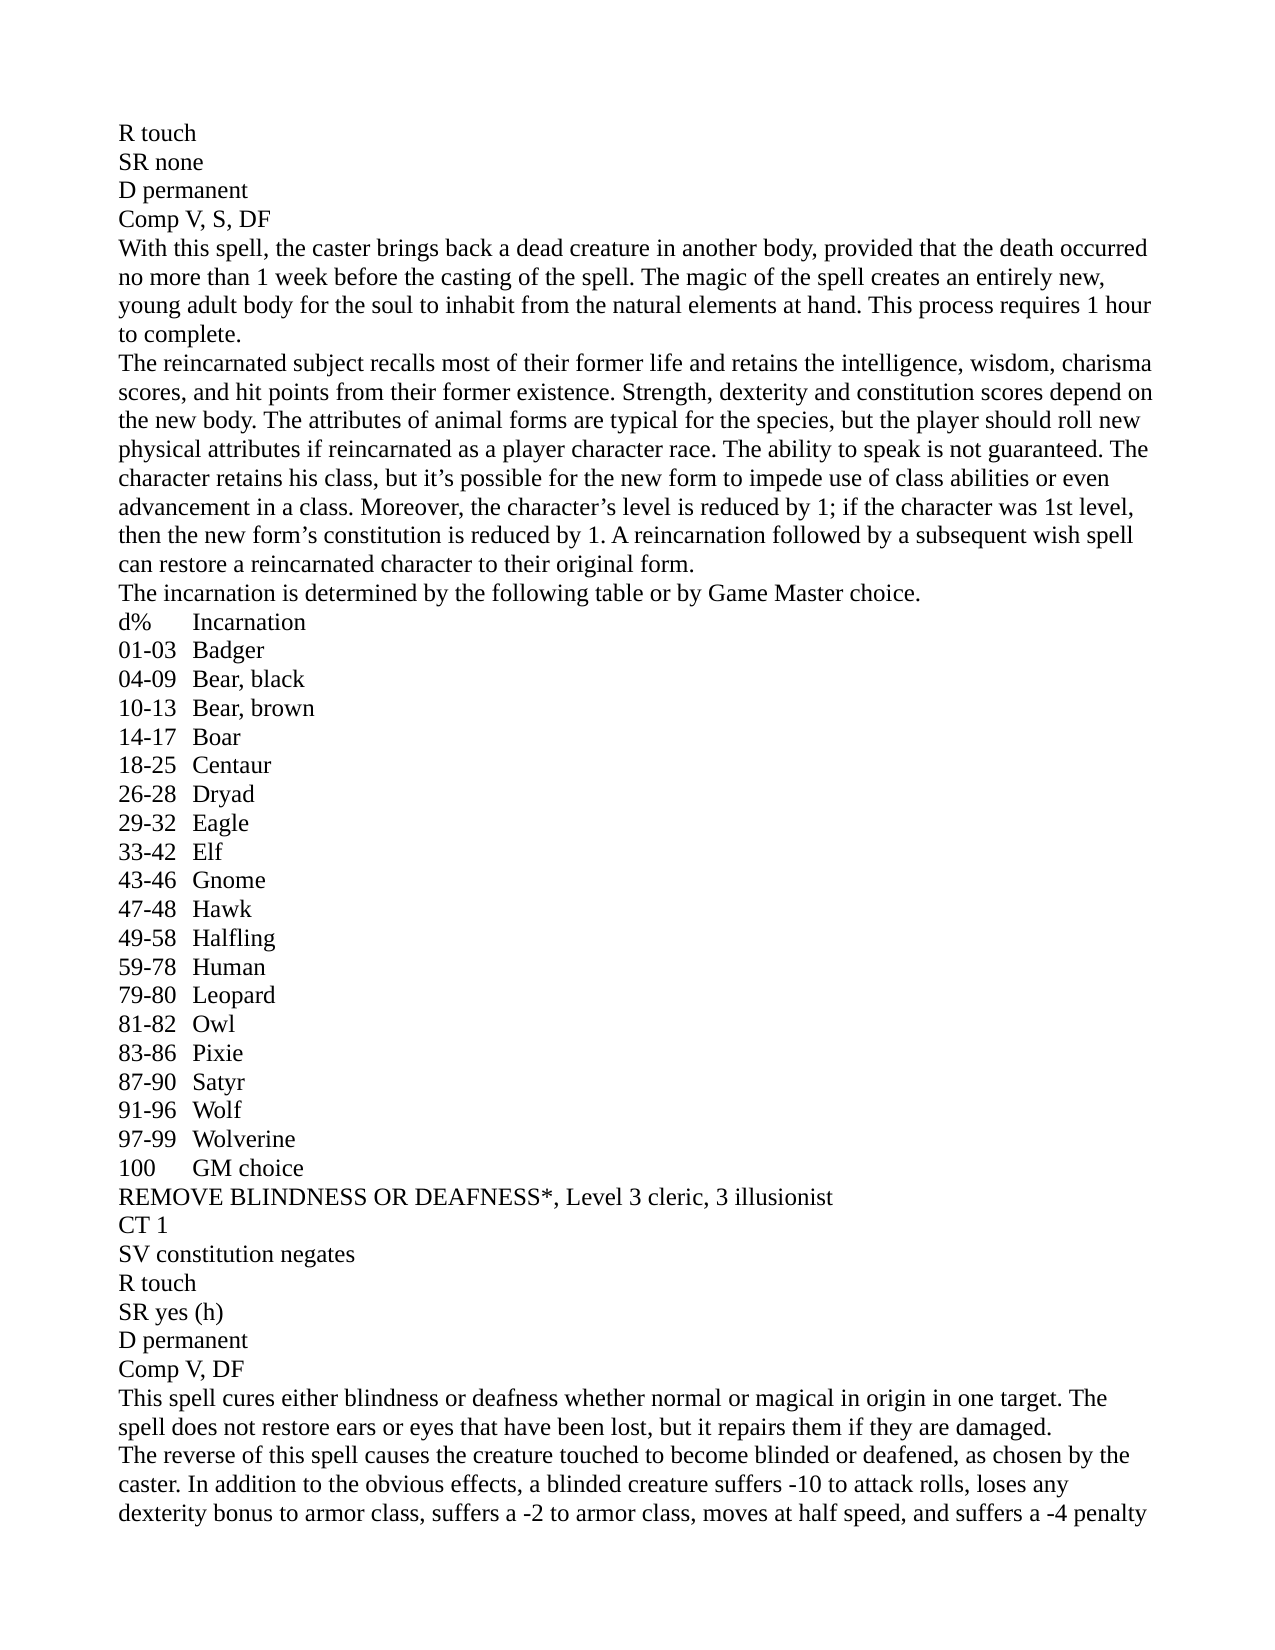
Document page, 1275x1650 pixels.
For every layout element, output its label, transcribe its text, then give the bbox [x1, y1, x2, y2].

text 43-46 Gnome [118, 866, 1157, 894]
text The reincarnated subject recalls most of their former life and retains the intelligence, wisdom, charisma scores, and hit points from their former existence. Strength, dexterity and constitution scores depend on the new body. The attributes of animal forms are typical for the species, but the player should roll new physical attributes if reincarnated as a player character race. The ability to speak is not guaranteed. The character retains his class, but it’s possible for the new form to impede use of class abilities or even advancement in a class. Moreover, the character’s level is reduced by 1; if the character was 1st level, then the new form’s constitution is reduced by 1. A reincarnation followed by a subsequent wish spell can restore a reincarnated character to their original form. [118, 348, 1157, 578]
text With this spell, the caster brings back a dead creature in another body, provided that the death occurred no more than 1 week before the casting of the spell. The magic of the spell creates an entirely new, young adult body for the soul to inhabit from the natural elements at hand. This process requires 1 hour to complete. [118, 233, 1157, 348]
text 87-90 Satyr [118, 1067, 1157, 1096]
text 18-25 Centaur [118, 751, 1157, 779]
text 10-13 Bear, brown [118, 693, 1157, 722]
text REMOVE BLINDNESS OR DEAFNESS*, Level 3 cleric, 3 illusionist [118, 1182, 1157, 1211]
text 47-48 Hawk [118, 894, 1157, 923]
text 59-78 Human [118, 952, 1157, 981]
text 97-99 Wolverine [118, 1124, 1157, 1153]
text 91-96 Wolf [118, 1096, 1157, 1124]
text D permanent [118, 1326, 1157, 1354]
text 49-58 Halfling [118, 923, 1157, 952]
text 01-03 Badger [118, 636, 1157, 664]
text The reverse of this spell causes the creature touched to become blinded or deafened, as chosen by the caster. In addition to the obvious effects, a blinded creature suffers -10 to attack rolls, loses any dexterity bonus to armor class, suffers a -2 to armor class, moves at half speed, and suffers a -4 penalty [118, 1441, 1157, 1527]
text SV constitution negates [118, 1239, 1157, 1268]
text CT 1 [118, 1211, 1157, 1239]
text 29-32 Eagle [118, 808, 1157, 837]
text 14-17 Boar [118, 722, 1157, 751]
text 79-80 Leopard [118, 981, 1157, 1009]
text 81-82 Owl [118, 1009, 1157, 1038]
text R touch [118, 1268, 1157, 1297]
text SR none [118, 147, 1157, 176]
text 04-09 Bear, black [118, 664, 1157, 693]
text D permanent [118, 176, 1157, 204]
text 26-28 Dryad [118, 779, 1157, 808]
text d% Incarnation [118, 607, 1157, 636]
text 33-42 Elf [118, 837, 1157, 866]
text This spell cures either blindness or deafness whether normal or magical in origin in one target. The spell does not restore ears or eyes that have been lost, but it repairs them if they are damaged. [118, 1383, 1157, 1441]
text The incarnation is determined by the following table or by Game Master choice. [118, 578, 1157, 607]
text Comp V, DF [118, 1354, 1157, 1383]
text Comp V, S, DF [118, 204, 1157, 233]
text 100 GM choice [118, 1153, 1157, 1182]
text SR yes (h) [118, 1297, 1157, 1326]
text R touch [118, 118, 1157, 147]
text 83-86 Pixie [118, 1038, 1157, 1067]
